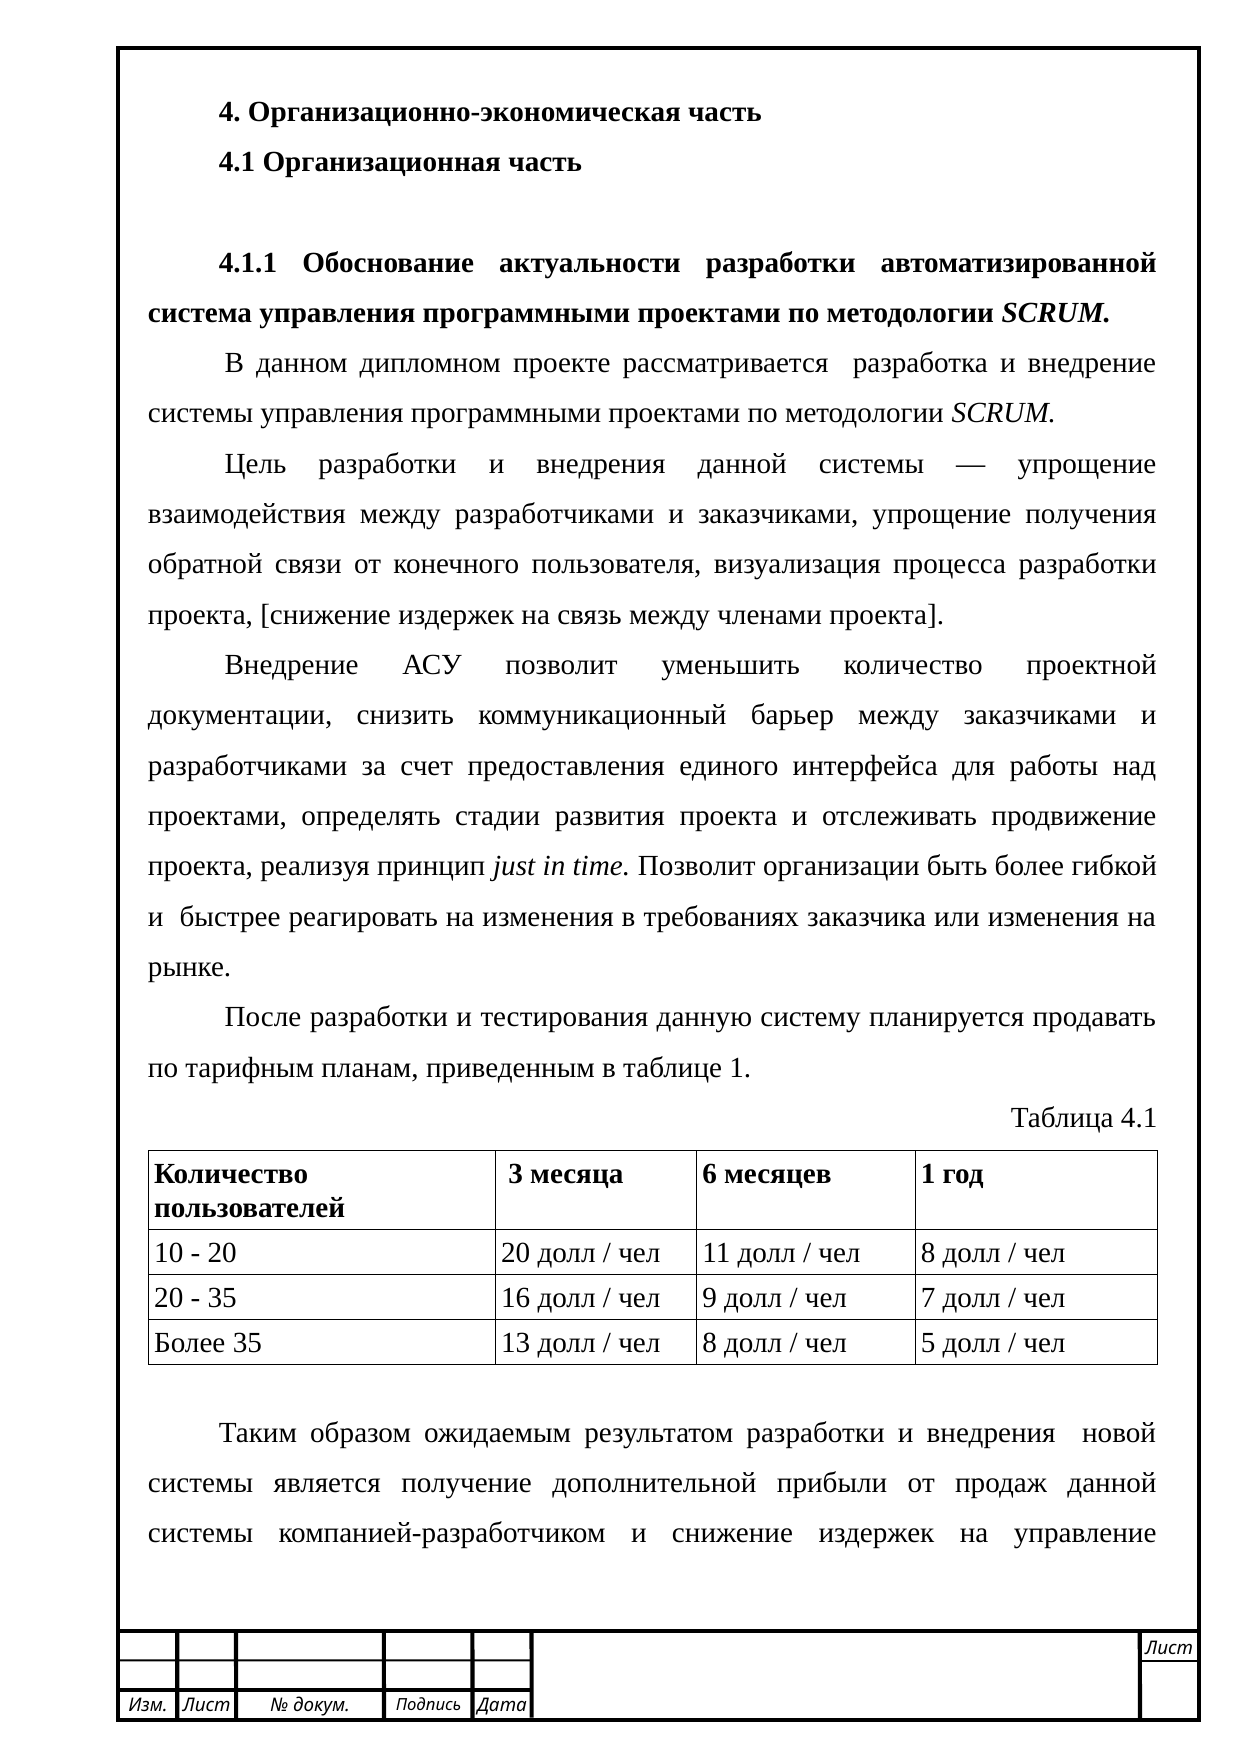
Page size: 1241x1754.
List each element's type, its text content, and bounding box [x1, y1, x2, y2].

text Таблица 4.1 [120, 1100, 1157, 1133]
text Внедрение АСУ позволит уменьшить количество проектной документации, снизить коммуникационный барьер между заказчиками и разработчиками за счет предоставления единого интерфейса для работы над проектами, определять стадии развития проекта и отслеживать продвижение проекта, реализуя принцип just in time. Позволит организации быть более гибкой и быстрее реагировать на изменения в требованиях заказчика или изменения на рынке. [148, 647, 1157, 983]
table_header Количество пользователей [149, 1151, 495, 1229]
table_header 6 месяцев [697, 1151, 915, 1229]
text Таким образом ожидаемым результатом разработки и внедрения новой системы является получение дополнительной прибыли от продаж данной системы компанией-разработчиком и снижение издержек на управление [148, 1415, 1157, 1549]
table_cell 8 долл / чел [697, 1320, 915, 1364]
table_cell 8 долл / чел [916, 1230, 1157, 1274]
text 4.1.1 Обоснование актуальности разработки автоматизированной система управления программными проектами по методологии SCRUM. [148, 245, 1157, 328]
table_header 1 год [916, 1151, 1157, 1229]
table_cell 20 - 35 [149, 1275, 495, 1319]
table_cell 5 долл / чел [916, 1320, 1157, 1364]
table_header 3 месяца [496, 1151, 696, 1229]
table_cell Более 35 [149, 1320, 495, 1364]
table_cell 13 долл / чел [496, 1320, 696, 1364]
table_cell 20 долл / чел [496, 1230, 696, 1274]
text После разработки и тестирования данную систему планируется продавать по тарифным планам, приведенным в таблице 1. [148, 999, 1157, 1083]
text Цель разработки и внедрения данной системы — упрощение взаимодействия между разработчиками и заказчиками, упрощение получения обратной связи от конечного пользователя, визуализация процесса разработки проекта, [снижение издержек на связь между членами проекта]. [148, 446, 1157, 630]
text В данном дипломном проекте рассматривается разработка и внедрение системы управления программными проектами по методологии SCRUM. [148, 345, 1157, 429]
table_cell 10 - 20 [149, 1230, 495, 1274]
table_cell 16 долл / чел [496, 1275, 696, 1319]
table_cell 11 долл / чел [697, 1230, 915, 1274]
table_cell 7 долл / чел [916, 1275, 1157, 1319]
text 4. Организационно-экономическая часть [148, 94, 1157, 127]
text 4.1 Организационная часть [148, 144, 1157, 178]
table_cell 9 долл / чел [697, 1275, 915, 1319]
